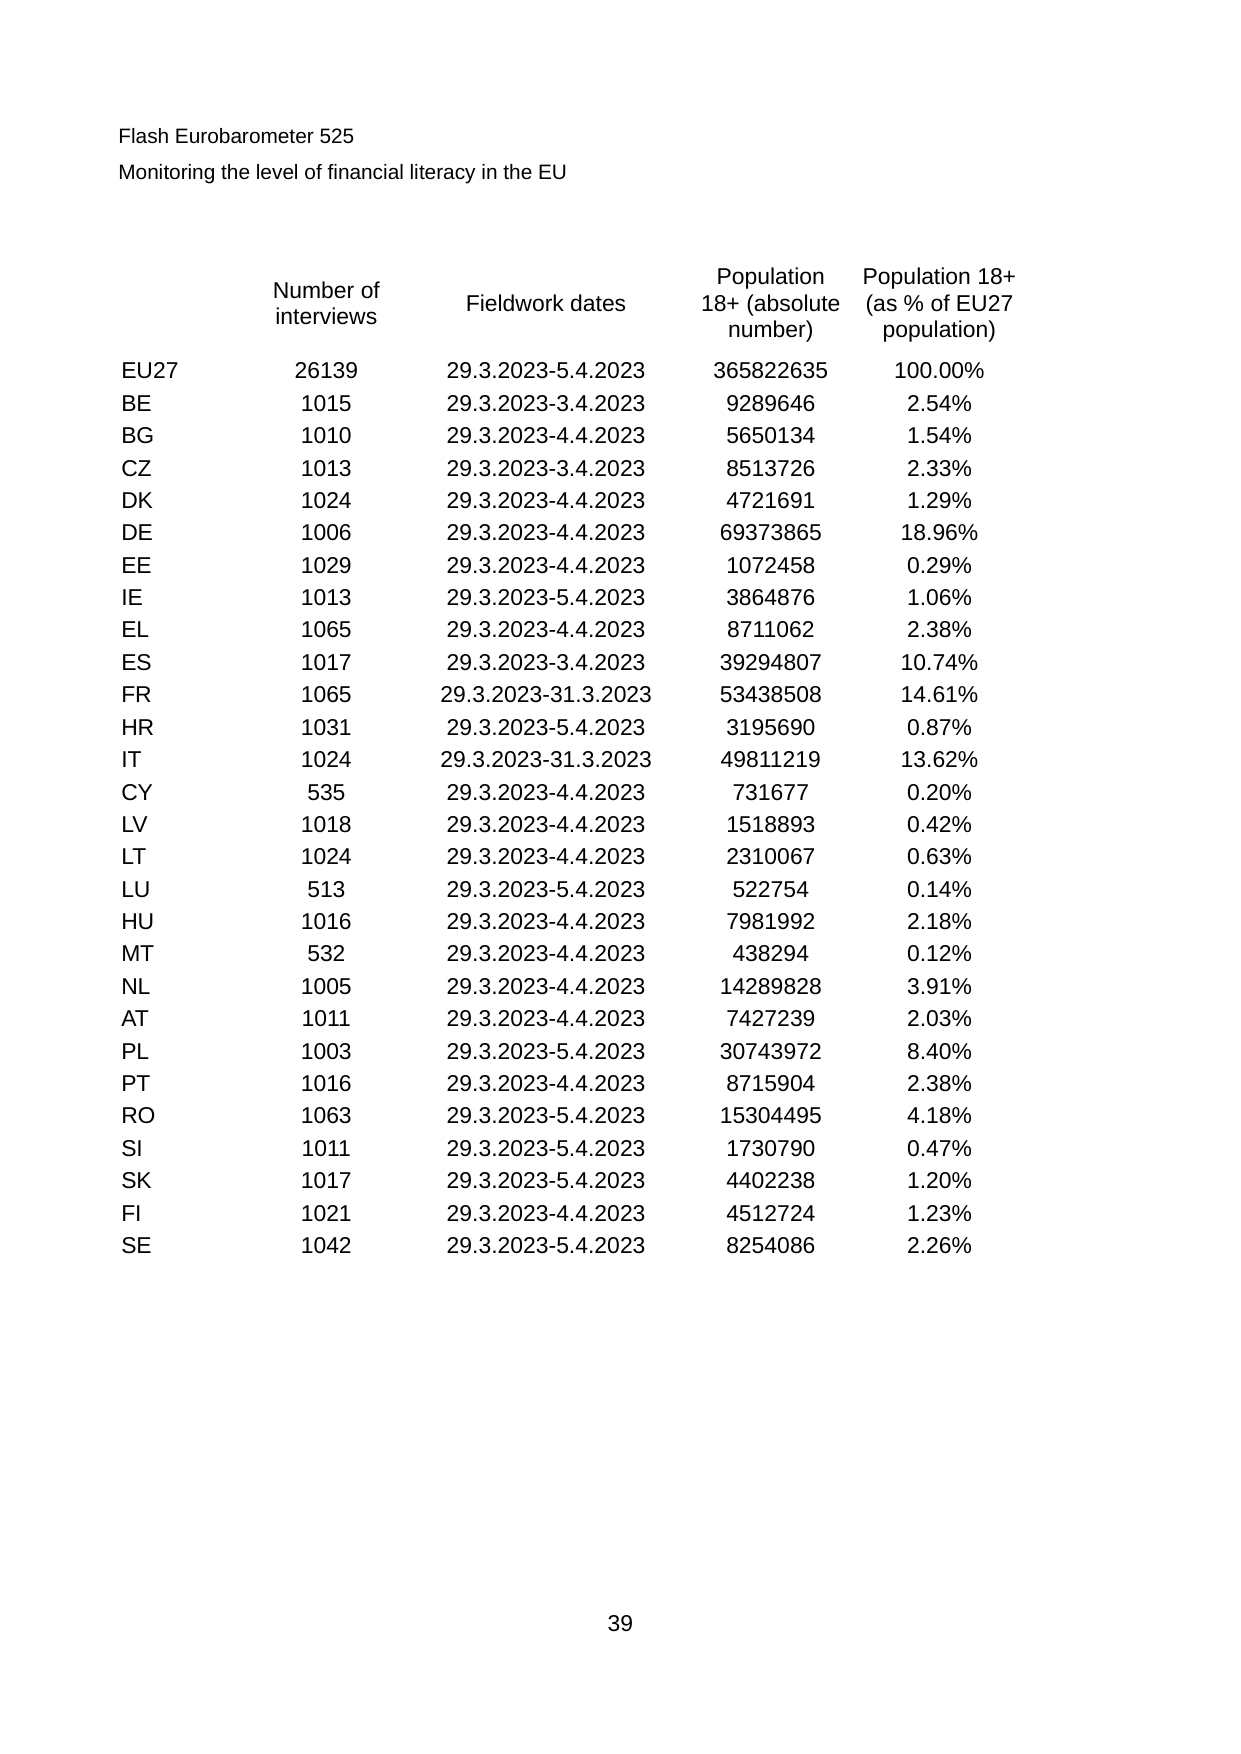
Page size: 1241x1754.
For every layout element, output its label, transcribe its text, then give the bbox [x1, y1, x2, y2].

table_cell 4721691 [696, 484, 845, 516]
table_cell 29.3.2023-4.4.2023 [395, 970, 696, 1002]
table_cell 29.3.2023-4.4.2023 [395, 516, 696, 549]
table_cell 3864876 [696, 581, 845, 613]
table_cell NL [118, 970, 257, 1002]
table_cell BG [118, 419, 257, 451]
table_cell 29.3.2023-5.4.2023 [395, 1099, 696, 1132]
table_cell DK [118, 484, 257, 516]
table_cell 1003 [257, 1035, 395, 1067]
table_cell 1016 [257, 1067, 395, 1099]
table_cell IE [118, 581, 257, 613]
table_cell 29.3.2023-5.4.2023 [395, 1132, 696, 1164]
table_cell EU27 [118, 354, 257, 387]
table_cell HR [118, 711, 257, 743]
table_cell 7427239 [696, 1002, 845, 1034]
table_cell 0.20% [845, 775, 1034, 808]
table_cell FI [118, 1197, 257, 1229]
table_cell ES [118, 646, 257, 678]
table_header Fieldwork dates [395, 252, 696, 354]
table_cell 1018 [257, 808, 395, 840]
table_cell 29.3.2023-31.3.2023 [395, 678, 696, 711]
table_cell 29.3.2023-4.4.2023 [395, 840, 696, 873]
table_cell 522754 [696, 873, 845, 905]
table_cell SE [118, 1229, 257, 1261]
table_cell 29.3.2023-4.4.2023 [395, 1002, 696, 1034]
table_cell 53438508 [696, 678, 845, 711]
table_cell 1518893 [696, 808, 845, 840]
table_cell 2.38% [845, 614, 1034, 646]
table_cell 438294 [696, 938, 845, 970]
table_cell 10.74% [845, 646, 1034, 678]
table_cell 2.03% [845, 1002, 1034, 1034]
table_cell 0.87% [845, 711, 1034, 743]
table_cell 4402238 [696, 1164, 845, 1197]
table_cell 29.3.2023-4.4.2023 [395, 614, 696, 646]
table_cell 1.54% [845, 419, 1034, 451]
table_cell 29.3.2023-4.4.2023 [395, 1197, 696, 1229]
table_cell 29.3.2023-5.4.2023 [395, 1229, 696, 1261]
table_cell BE [118, 387, 257, 419]
table_cell 29.3.2023-5.4.2023 [395, 581, 696, 613]
table_cell 1010 [257, 419, 395, 451]
table_cell 731677 [696, 775, 845, 808]
table_cell 1063 [257, 1099, 395, 1132]
table_cell PT [118, 1067, 257, 1099]
table_cell 1730790 [696, 1132, 845, 1164]
table_cell 0.29% [845, 549, 1034, 581]
table_cell 1065 [257, 614, 395, 646]
table_cell 0.14% [845, 873, 1034, 905]
table_cell 0.47% [845, 1132, 1034, 1164]
table_cell 29.3.2023-5.4.2023 [395, 873, 696, 905]
table_cell LT [118, 840, 257, 873]
table_cell 8715904 [696, 1067, 845, 1099]
table_cell 3.91% [845, 970, 1034, 1002]
table_cell IT [118, 743, 257, 775]
table_cell 26139 [257, 354, 395, 387]
table_cell 3195690 [696, 711, 845, 743]
table_cell 14.61% [845, 678, 1034, 711]
table_cell 1015 [257, 387, 395, 419]
table_cell LV [118, 808, 257, 840]
table_cell 30743972 [696, 1035, 845, 1067]
table_cell 1016 [257, 905, 395, 937]
table_cell 365822635 [696, 354, 845, 387]
table_cell 1.20% [845, 1164, 1034, 1197]
table_cell 2.38% [845, 1067, 1034, 1099]
table_cell 29.3.2023-4.4.2023 [395, 1067, 696, 1099]
table_cell 14289828 [696, 970, 845, 1002]
table_cell 29.3.2023-3.4.2023 [395, 451, 696, 484]
table_cell CZ [118, 451, 257, 484]
table_cell 1024 [257, 840, 395, 873]
table_cell LU [118, 873, 257, 905]
table_cell 8513726 [696, 451, 845, 484]
table_cell 532 [257, 938, 395, 970]
table_cell HU [118, 905, 257, 937]
table_cell 1.06% [845, 581, 1034, 613]
table_cell 18.96% [845, 516, 1034, 549]
table_cell 4512724 [696, 1197, 845, 1229]
table_cell 29.3.2023-5.4.2023 [395, 354, 696, 387]
table_cell 1031 [257, 711, 395, 743]
table_cell 0.63% [845, 840, 1034, 873]
table_cell 2.54% [845, 387, 1034, 419]
table_cell SI [118, 1132, 257, 1164]
table_cell 1017 [257, 646, 395, 678]
table_cell 29.3.2023-4.4.2023 [395, 549, 696, 581]
table_cell CY [118, 775, 257, 808]
table_cell 1024 [257, 484, 395, 516]
table_cell 29.3.2023-4.4.2023 [395, 419, 696, 451]
table_cell PL [118, 1035, 257, 1067]
table_cell 1013 [257, 581, 395, 613]
table_cell 0.42% [845, 808, 1034, 840]
table_cell 1013 [257, 451, 395, 484]
table_cell 13.62% [845, 743, 1034, 775]
table_header Number of interviews [257, 252, 395, 354]
table_cell 1006 [257, 516, 395, 549]
table_cell 29.3.2023-3.4.2023 [395, 646, 696, 678]
table_cell 29.3.2023-4.4.2023 [395, 808, 696, 840]
table_cell 8711062 [696, 614, 845, 646]
table_cell 1011 [257, 1132, 395, 1164]
table_cell RO [118, 1099, 257, 1132]
table_cell 39294807 [696, 646, 845, 678]
table_cell AT [118, 1002, 257, 1034]
table_cell 4.18% [845, 1099, 1034, 1132]
table_cell EE [118, 549, 257, 581]
table_cell 29.3.2023-5.4.2023 [395, 711, 696, 743]
table_cell 9289646 [696, 387, 845, 419]
table_cell 15304495 [696, 1099, 845, 1132]
table_cell 1.29% [845, 484, 1034, 516]
table_header Population 18+ (as % of EU27 population) [845, 252, 1034, 354]
table_header Population 18+ (absolute number) [696, 252, 845, 354]
table_cell 29.3.2023-4.4.2023 [395, 775, 696, 808]
table_cell 1017 [257, 1164, 395, 1197]
table_cell 2.18% [845, 905, 1034, 937]
table_cell 8.40% [845, 1035, 1034, 1067]
table_cell 1021 [257, 1197, 395, 1229]
table_cell 7981992 [696, 905, 845, 937]
table_cell 29.3.2023-5.4.2023 [395, 1164, 696, 1197]
table_cell 100.00% [845, 354, 1034, 387]
table_header [118, 252, 257, 354]
table_cell 513 [257, 873, 395, 905]
table_cell 29.3.2023-31.3.2023 [395, 743, 696, 775]
table_cell 2.26% [845, 1229, 1034, 1261]
table_cell 29.3.2023-4.4.2023 [395, 905, 696, 937]
table_cell EL [118, 614, 257, 646]
table_cell 29.3.2023-3.4.2023 [395, 387, 696, 419]
table_cell 1024 [257, 743, 395, 775]
table_cell 535 [257, 775, 395, 808]
table_cell 1072458 [696, 549, 845, 581]
table_cell 2.33% [845, 451, 1034, 484]
table_cell 2310067 [696, 840, 845, 873]
table_cell 29.3.2023-4.4.2023 [395, 484, 696, 516]
table_cell 29.3.2023-4.4.2023 [395, 938, 696, 970]
table_cell SK [118, 1164, 257, 1197]
table_cell MT [118, 938, 257, 970]
table_cell DE [118, 516, 257, 549]
table_cell 29.3.2023-5.4.2023 [395, 1035, 696, 1067]
table_cell 1042 [257, 1229, 395, 1261]
table_cell 49811219 [696, 743, 845, 775]
table_cell 1.23% [845, 1197, 1034, 1229]
table_cell 69373865 [696, 516, 845, 549]
table_cell 1011 [257, 1002, 395, 1034]
table_cell 8254086 [696, 1229, 845, 1261]
table_cell 1065 [257, 678, 395, 711]
table_cell 0.12% [845, 938, 1034, 970]
table_cell FR [118, 678, 257, 711]
table_cell 1005 [257, 970, 395, 1002]
table_cell 1029 [257, 549, 395, 581]
table_cell 5650134 [696, 419, 845, 451]
